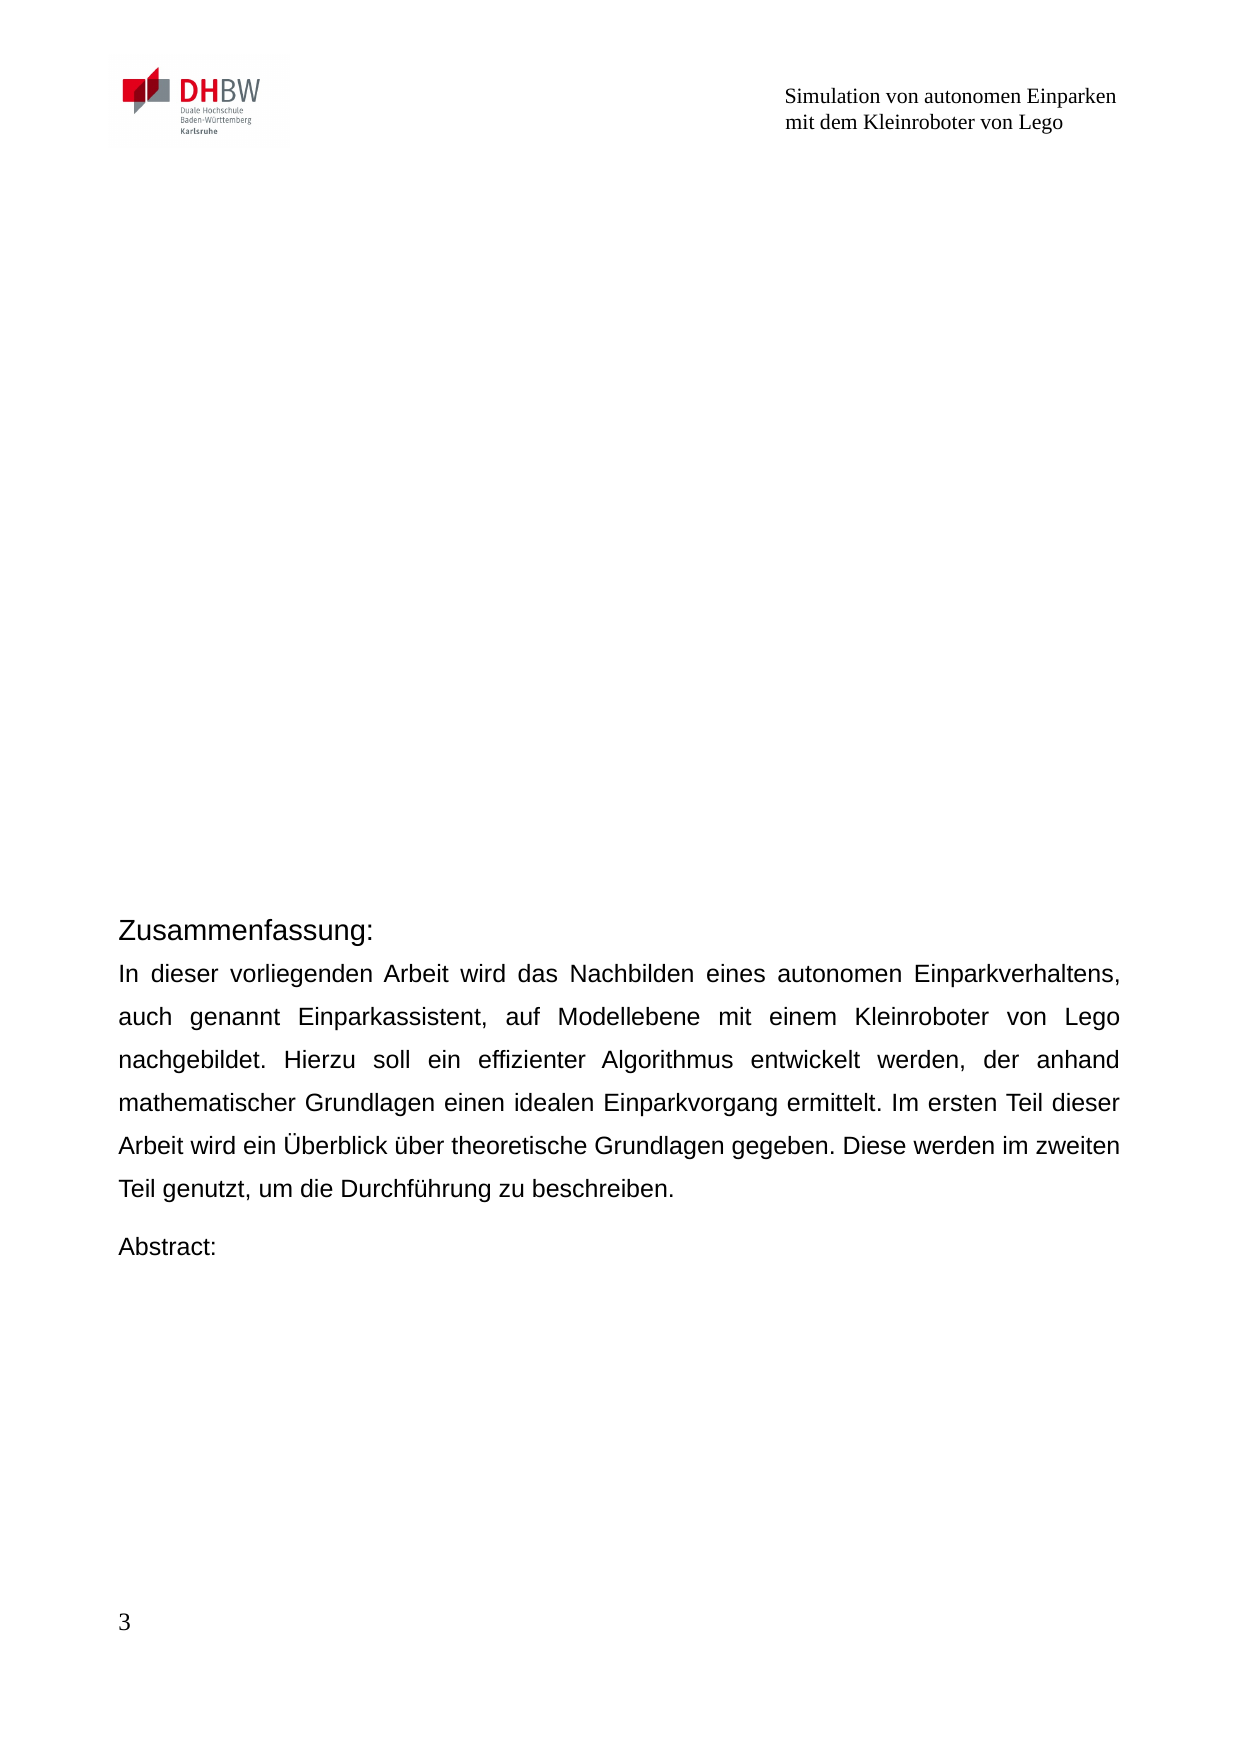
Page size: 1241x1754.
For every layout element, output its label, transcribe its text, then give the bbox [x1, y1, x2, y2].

text Abstract: [118, 1232, 1122, 1261]
text In dieser vorliegenden Arbeit wird das Nachbilden eines autonomen Einparkverhaltens, auch genannt Einparkassistent, auf Modellebene mit einem Kleinroboter von Lego nachgebildet. Hierzu soll ein effizienter Algorithmus entwickelt werden, der anhand mathematischer Grundlagen einen idealen Einparkvorgang ermittelt. Im ersten Teil dieser Arbeit wird ein Überblick über theoretische Grundlagen gegeben. Diese werden im zweiten Teil genutzt, um die Durchführung zu beschreiben. [118, 958, 1122, 1203]
subtitle Zusammenfassung: [118, 912, 1122, 946]
picture [108, 54, 291, 148]
